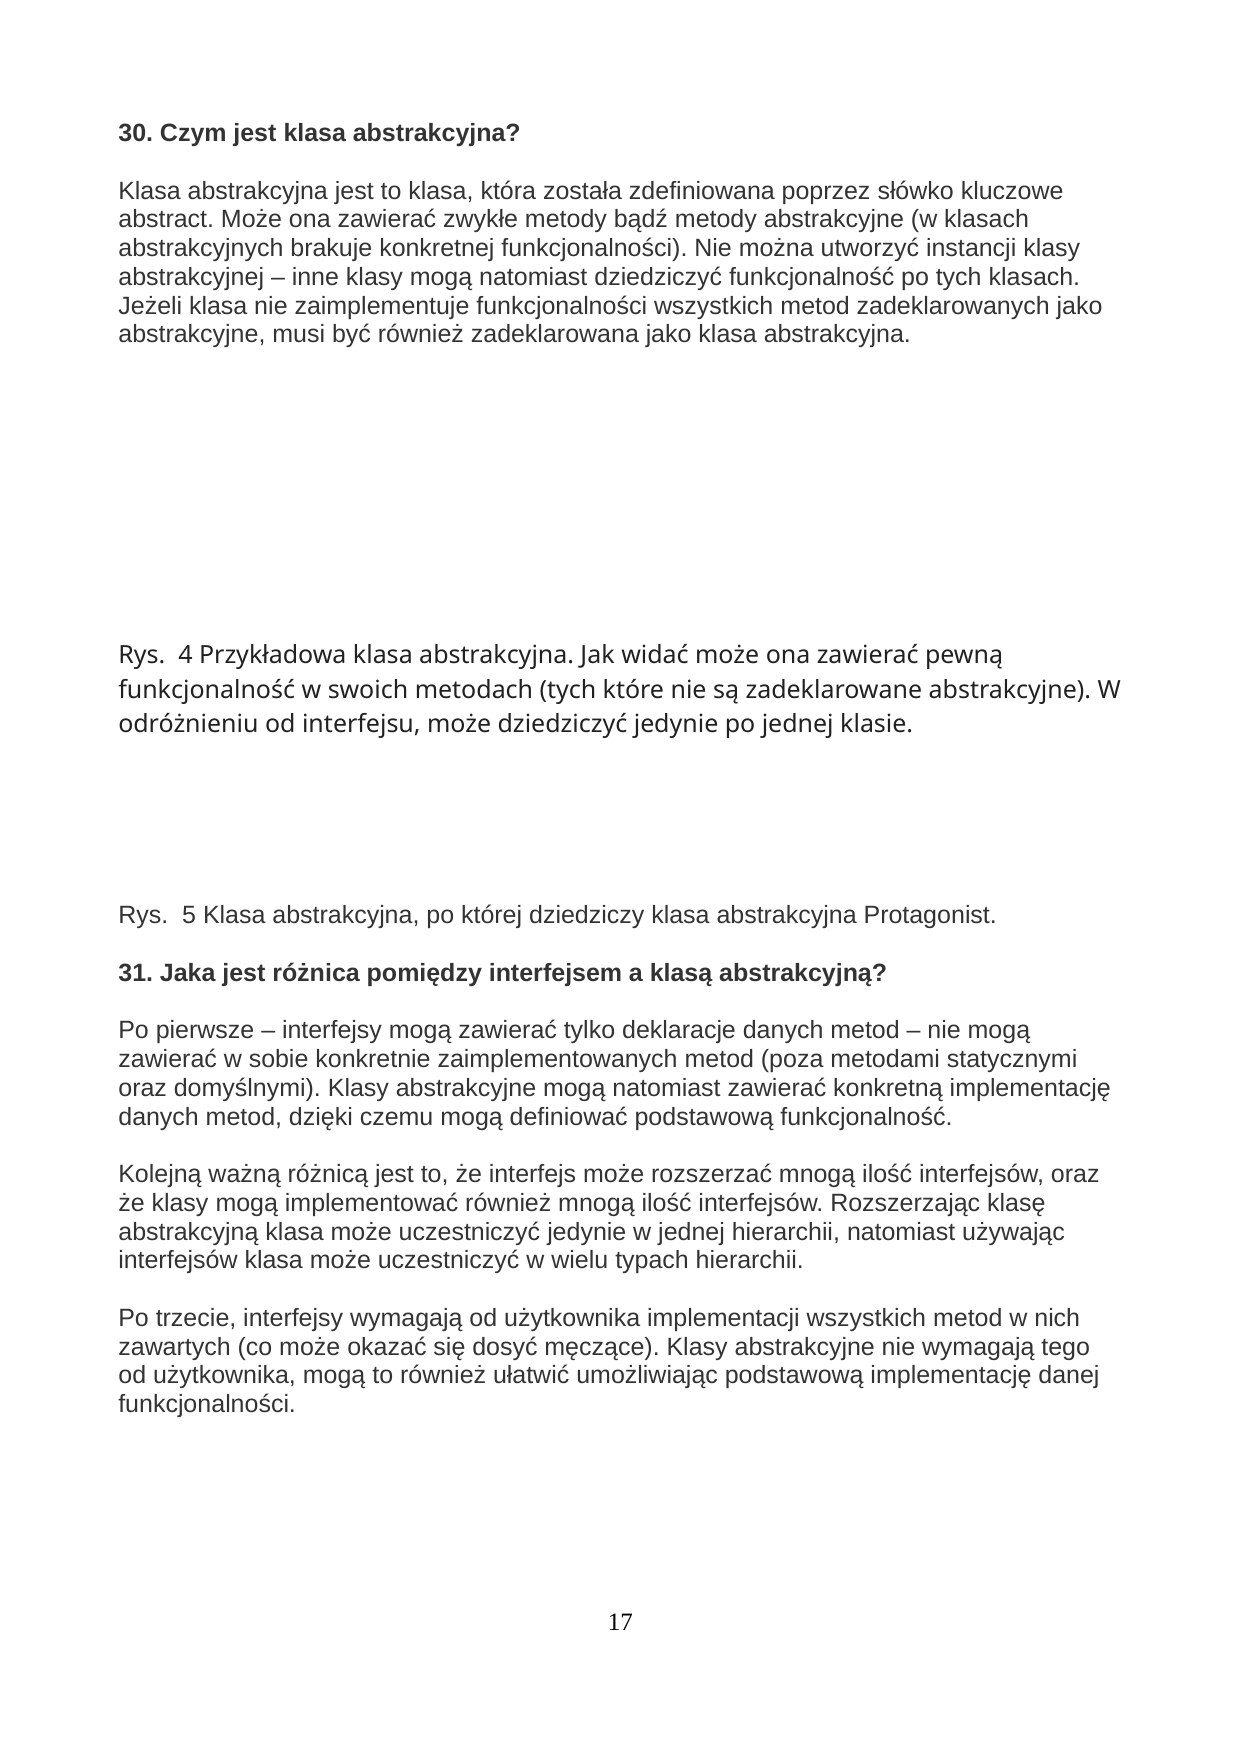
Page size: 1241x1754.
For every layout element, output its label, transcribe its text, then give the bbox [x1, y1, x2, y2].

text Kolejną ważną różnicą jest to, że interfejs może rozszerzać mnogą ilość interfejsów, oraz że klasy mogą implementować również mnogą ilość interfejsów. Rozszerzając klasę abstrakcyjną klasa może uczestniczyć jedynie w jednej hierarchii, natomiast używając interfejsów klasa może uczestniczyć w wielu typach hierarchii. [118, 1159, 1122, 1274]
text Po pierwsze – interfejsy mogą zawierać tylko deklaracje danych metod – nie mogą zawierać w sobie konkretnie zaimplementowanych metod (poza metodami statycznymi oraz domyślnymi). Klasy abstrakcyjne mogą natomiast zawierać konkretną implementację danych metod, dzięki czemu mogą definiować podstawową funkcjonalność. [118, 1016, 1122, 1131]
text Klasa abstrakcyjna jest to klasa, która została zdefiniowana poprzez słówko kluczowe abstract. Może ona zawierać zwykłe metody bądź metody abstrakcyjne (w klasach abstrakcyjnych brakuje konkretnej funkcjonalności). Nie można utworzyć instancji klasy abstrakcyjnej – inne klasy mogą natomiast dziedziczyć funkcjonalność po tych klasach. Jeżeli klasa nie zaimplementuje funkcjonalności wszystkich metod zadeklarowanych jako abstrakcyjne, musi być również zadeklarowana jako klasa abstrakcyjna. Rys. 4 Przykładowa klasa abstrakcyjna. Jak widać może ona zawierać pewną funkcjonalność w swoich metodach (tych które nie są zadeklarowane abstrakcyjne). W odróżnieniu od interfejsu, może dziedziczyć jedynie po jednej klasie. Rys. 5 Klasa abstrakcyjna, po której dziedziczy klasa abstrakcyjna Protagonist. [118, 176, 1122, 958]
subtitle 31. Jaka jest różnica pomiędzy interfejsem a klasą abstrakcyjną? [118, 958, 1122, 987]
text Po trzecie, interfejsy wymagają od użytkownika implementacji wszystkich metod w nich zawartych (co może okazać się dosyć męczące). Klasy abstrakcyjne nie wymagają tego od użytkownika, mogą to również ułatwić umożliwiając podstawową implementację danej funkcjonalności. [118, 1303, 1122, 1418]
subtitle 30. Czym jest klasa abstrakcyjna? [118, 118, 1122, 147]
